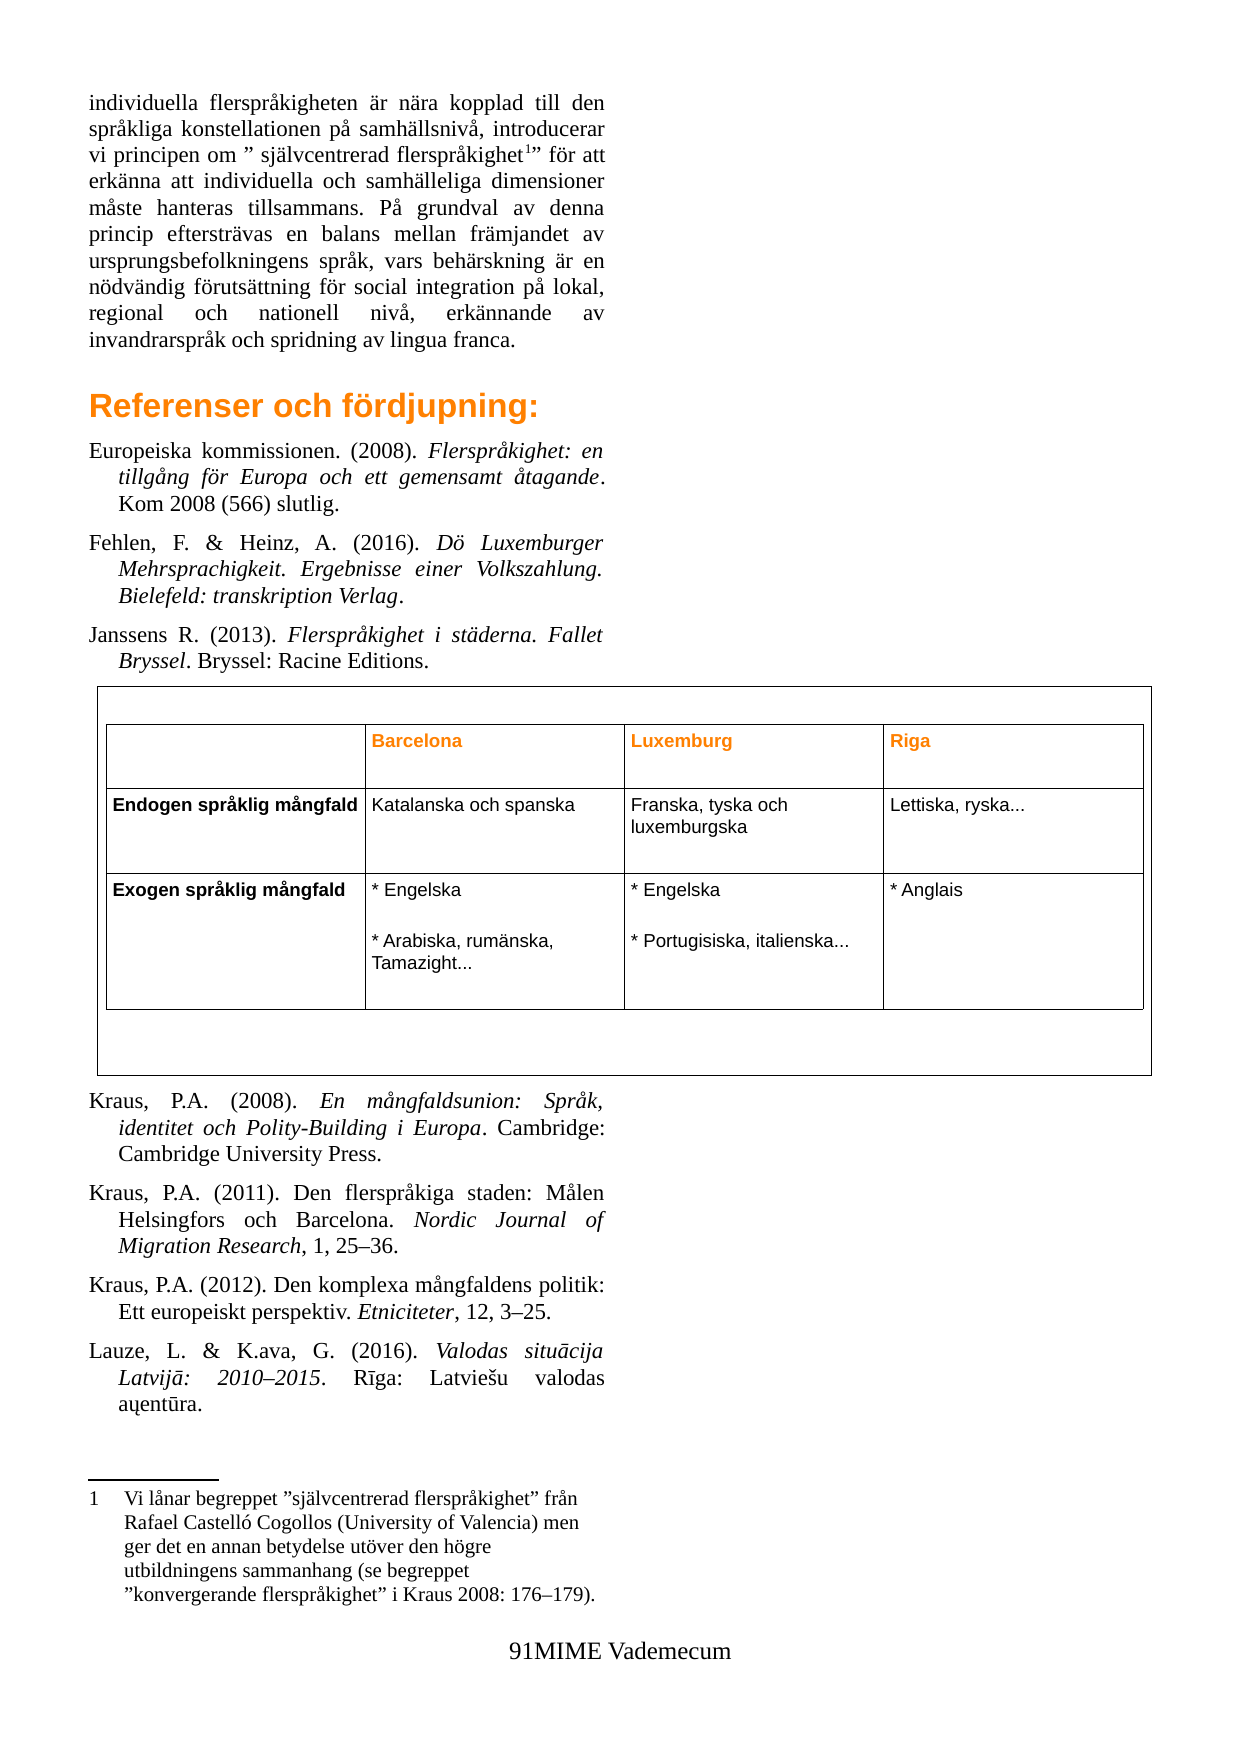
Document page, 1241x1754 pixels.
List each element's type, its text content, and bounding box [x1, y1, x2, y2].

text Kraus, P.A. (2008). En mångfaldsunion: Språk, identitet och Polity-Building i Europa. Cambridge: Cambridge University Press. [88, 687, 605, 1166]
text Vi lånar begreppet ”självcentrerad flerspråkighet” från Rafael Castelló Cogollos (University of Valencia) men ger det en annan betydelse utöver den högre utbildningens sammanhang (se begreppet ”konvergerande flerspråkighet” i Kraus 2008: 176–179). [88, 1486, 605, 1606]
subtitle Referenser och fördjupning: [88, 386, 605, 424]
table_header Barcelona [366, 725, 624, 787]
table_cell Exogen språklig mångfald [107, 874, 365, 1009]
table_cell Endogen språklig mångfald [107, 789, 365, 873]
table_cell Franska, tyska och luxemburgska [625, 789, 883, 873]
table_cell Lettiska, ryska... [884, 789, 1143, 873]
text individuella flerspråkigheten är nära kopplad till den språkliga konstellationen på samhällsnivå, introducerar vi principen om ” självcentrerad flerspråkighet” för att erkänna att individuella och samhälleliga dimensioner måste hanteras tillsammans. På grundval av denna princip eftersträvas en balans mellan främjandet av ursprungsbefolkningens språk, vars behärskning är en nödvändig förutsättning för social integration på lokal, regional och nationell nivå, erkännande av invandrarspråk och spridning av lingua franca. [88, 88, 605, 352]
text Lauze, L. & K.ava, G. (2016). Valodas situācija Latvijā: 2010–2015. Rīga: Latviešu valodas aųentūra. [88, 1337, 605, 1416]
table_cell * Anglais [884, 874, 1143, 1009]
table_header [107, 725, 365, 787]
table_header Luxemburg [625, 725, 883, 787]
table_cell * Engelska * Arabiska, rumänska, Tamazight... [366, 874, 624, 1009]
text Kraus, P.A. (2012). Den komplexa mångfaldens politik: Ett europeiskt perspektiv. Etniciteter, 12, 3–25. [88, 1272, 605, 1324]
table_cell * Engelska * Portugisiska, italienska... [625, 874, 883, 1009]
table_cell Katalanska och spanska [366, 789, 624, 873]
text Europeiska kommissionen. (2008). Flerspråkighet: en tillgång för Europa och ett gemensamt åtagande. Kom 2008 (566) slutlig. [88, 437, 605, 516]
text Janssens R. (2013). Flerspråkighet i städerna. Fallet Bryssel. Bryssel: Racine Editions. [88, 621, 605, 674]
text [98, 687, 1151, 1075]
text Kraus, P.A. (2011). Den flerspråkiga staden: Målen Helsingfors och Barcelona. Nordic Journal of Migration Research, 1, 25–36. [88, 1179, 605, 1258]
text Fehlen, F. & Heinz, A. (2016). Dö Luxemburger Mehrsprachigkeit. Ergebnisse einer Volkszahlung. Bielefeld: transkription Verlag. [88, 529, 605, 608]
table_header Riga [884, 725, 1143, 787]
